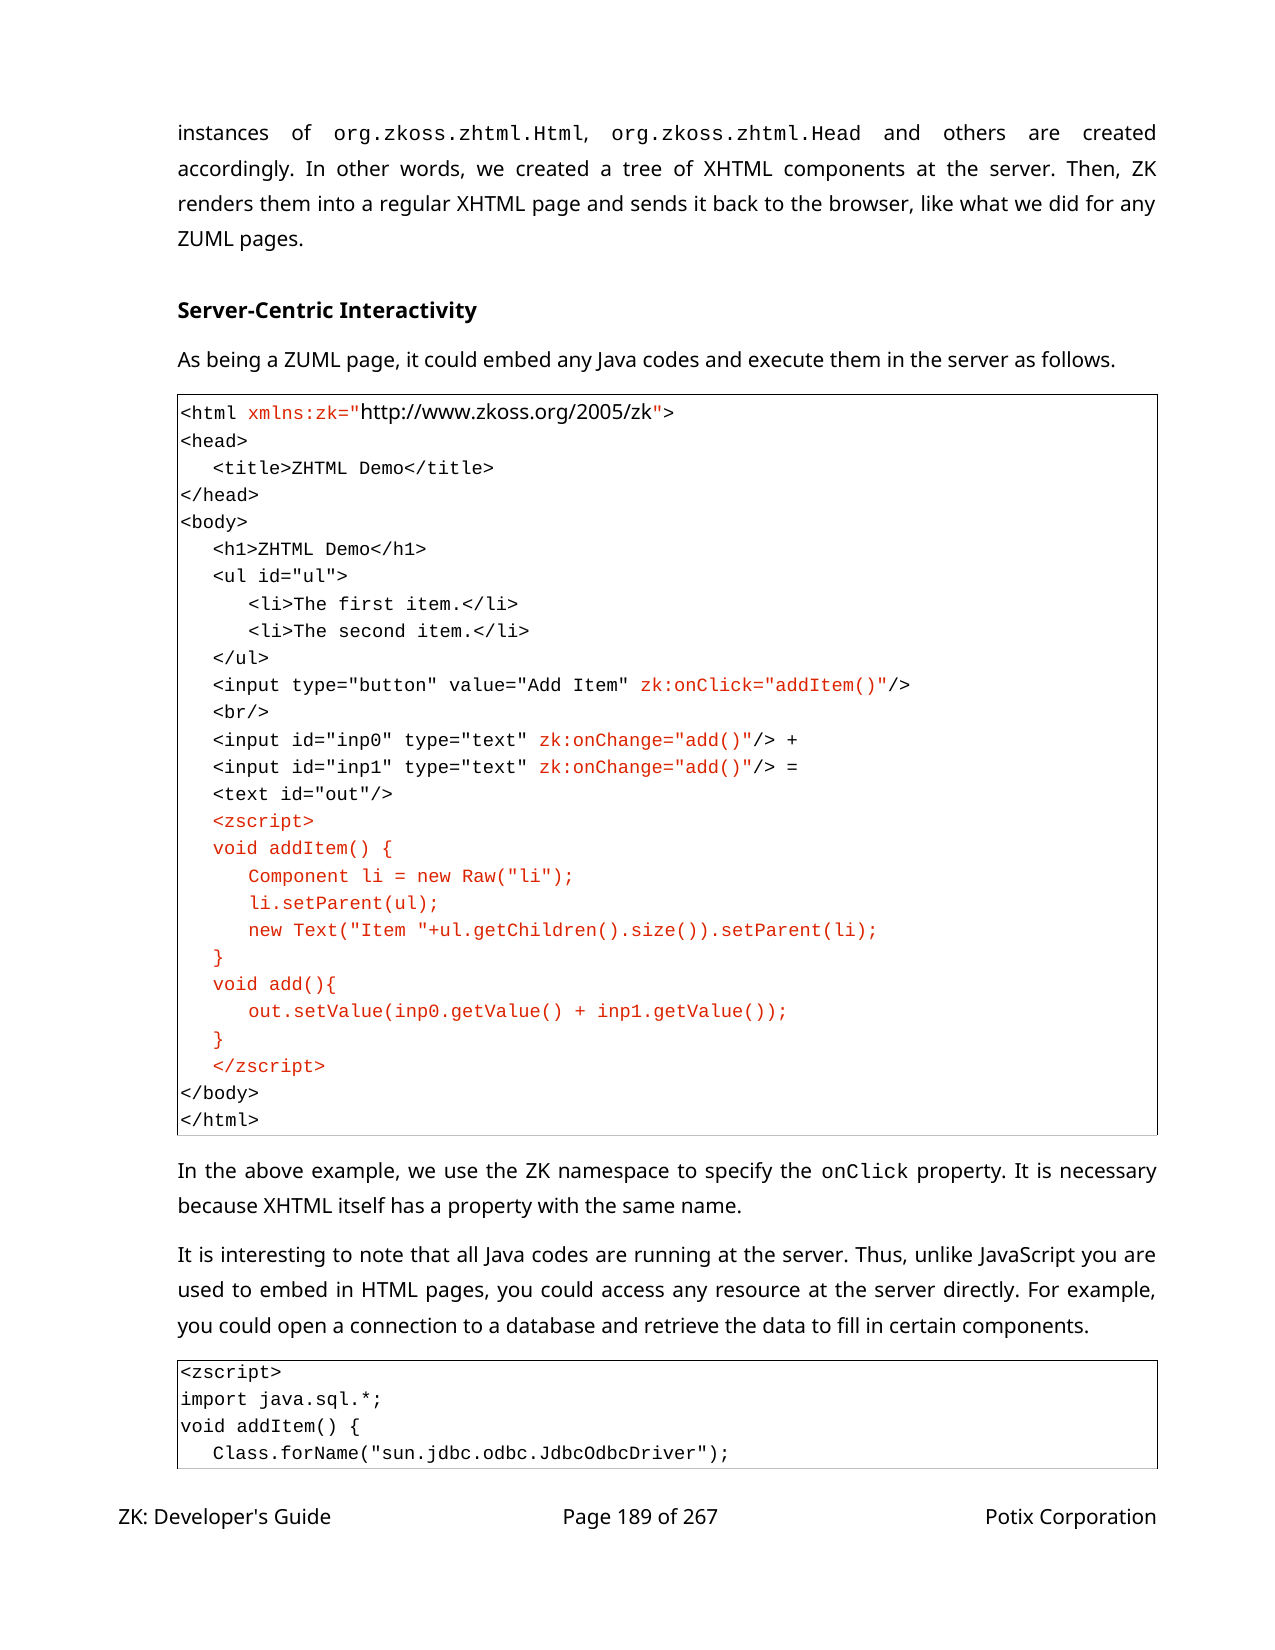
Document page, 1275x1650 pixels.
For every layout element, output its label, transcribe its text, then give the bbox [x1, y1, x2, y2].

text In the above example, we use the ZK namespace to specify the onClick property. It is necessary because XHTML itself has a property with the same name. [177, 1156, 1157, 1220]
text <li>The second item.</li> [178, 619, 1157, 643]
text li.setParent(ul); [178, 891, 1157, 915]
text <h1>ZHTML Demo</h1> [178, 537, 1157, 561]
text void add(){ [178, 972, 1157, 996]
text <li>The first item.</li> [178, 592, 1157, 616]
text <html xmlns:zk="http://www.zkoss.org/2005/zk"> [178, 395, 1157, 426]
text <ul id="ul"> [178, 564, 1157, 589]
text As being a ZUML page, it could embed any Java codes and execute them in the server as follows. [177, 345, 1157, 374]
text out.setValue(inp0.getValue() + inp1.getValue()); [178, 999, 1157, 1024]
text It is interesting to note that all Java codes are running at the server. Thus, unlike JavaScript you are used to embed in HTML pages, you could access any resource at the server directly. For example, you could open a connection to a database and retrieve the data to fill in certain components. [177, 1240, 1157, 1339]
text </head> [178, 483, 1157, 507]
subtitle Server-Centric Interactivity [177, 295, 1157, 325]
text <zscript> [178, 1361, 1157, 1384]
text <text id="out"/> [178, 782, 1157, 806]
text import java.sql.*; [178, 1387, 1157, 1411]
text <input id="inp0" type="text" zk:onChange="add()"/> + [178, 727, 1157, 752]
text Component li = new Raw("li"); [178, 863, 1157, 888]
text <br/> [178, 700, 1157, 724]
text Class.forName("sun.jdbc.odbc.JdbcOdbcDriver"); [178, 1441, 1157, 1468]
text <body> [178, 510, 1157, 534]
text <title>ZHTML Demo</title> [178, 456, 1157, 480]
text <head> [178, 428, 1157, 453]
text </ul> [178, 646, 1157, 670]
text </body> [178, 1081, 1157, 1105]
text instances of org.zkoss.zhtml.Html, org.zkoss.zhtml.Head and others are created accordingly. In other words, we created a tree of XHTML components at the server. Then, ZK renders them into a regular XHTML page and sends it back to the browser, like what we did for any ZUML pages. [177, 118, 1157, 252]
text </html> [178, 1108, 1157, 1135]
text </zscript> [178, 1054, 1157, 1078]
text <input id="inp1" type="text" zk:onChange="add()"/> = [178, 755, 1157, 779]
text void addItem() { [178, 1414, 1157, 1438]
text } [178, 945, 1157, 969]
text void addItem() { [178, 836, 1157, 861]
text new Text("Item "+ul.getChildren().size()).setParent(li); [178, 918, 1157, 942]
text <input type="button" value="Add Item" zk:onClick="addItem()"/> [178, 673, 1157, 697]
text } [178, 1027, 1157, 1051]
text <zscript> [178, 809, 1157, 833]
